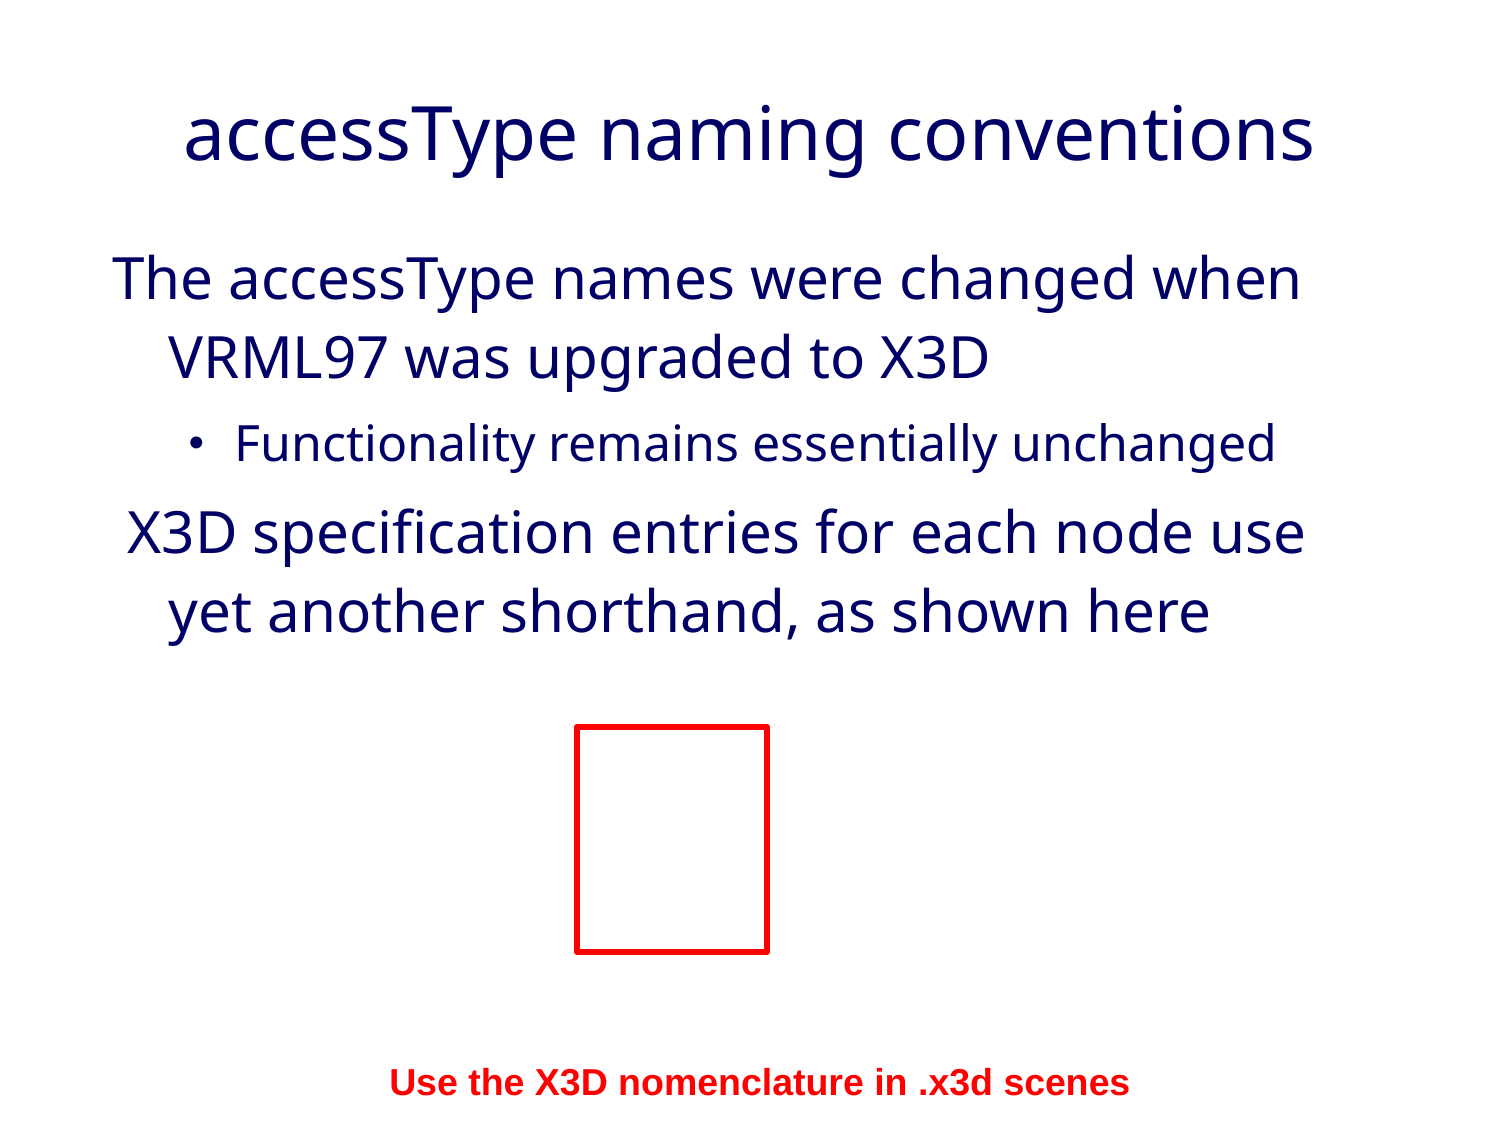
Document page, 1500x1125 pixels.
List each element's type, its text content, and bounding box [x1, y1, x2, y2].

title accessType naming conventions [112, 37, 1388, 226]
list The accessType names were changed when VRML97 was upgraded to X3D Functionality remains essentially unchanged X3D specification entries for each node use yet another shorthand, as shown here [112, 237, 1388, 638]
text_box Use the X3D nomenclature in .x3d scenes [374, 1053, 1146, 1112]
picture [33, 642, 1469, 1041]
